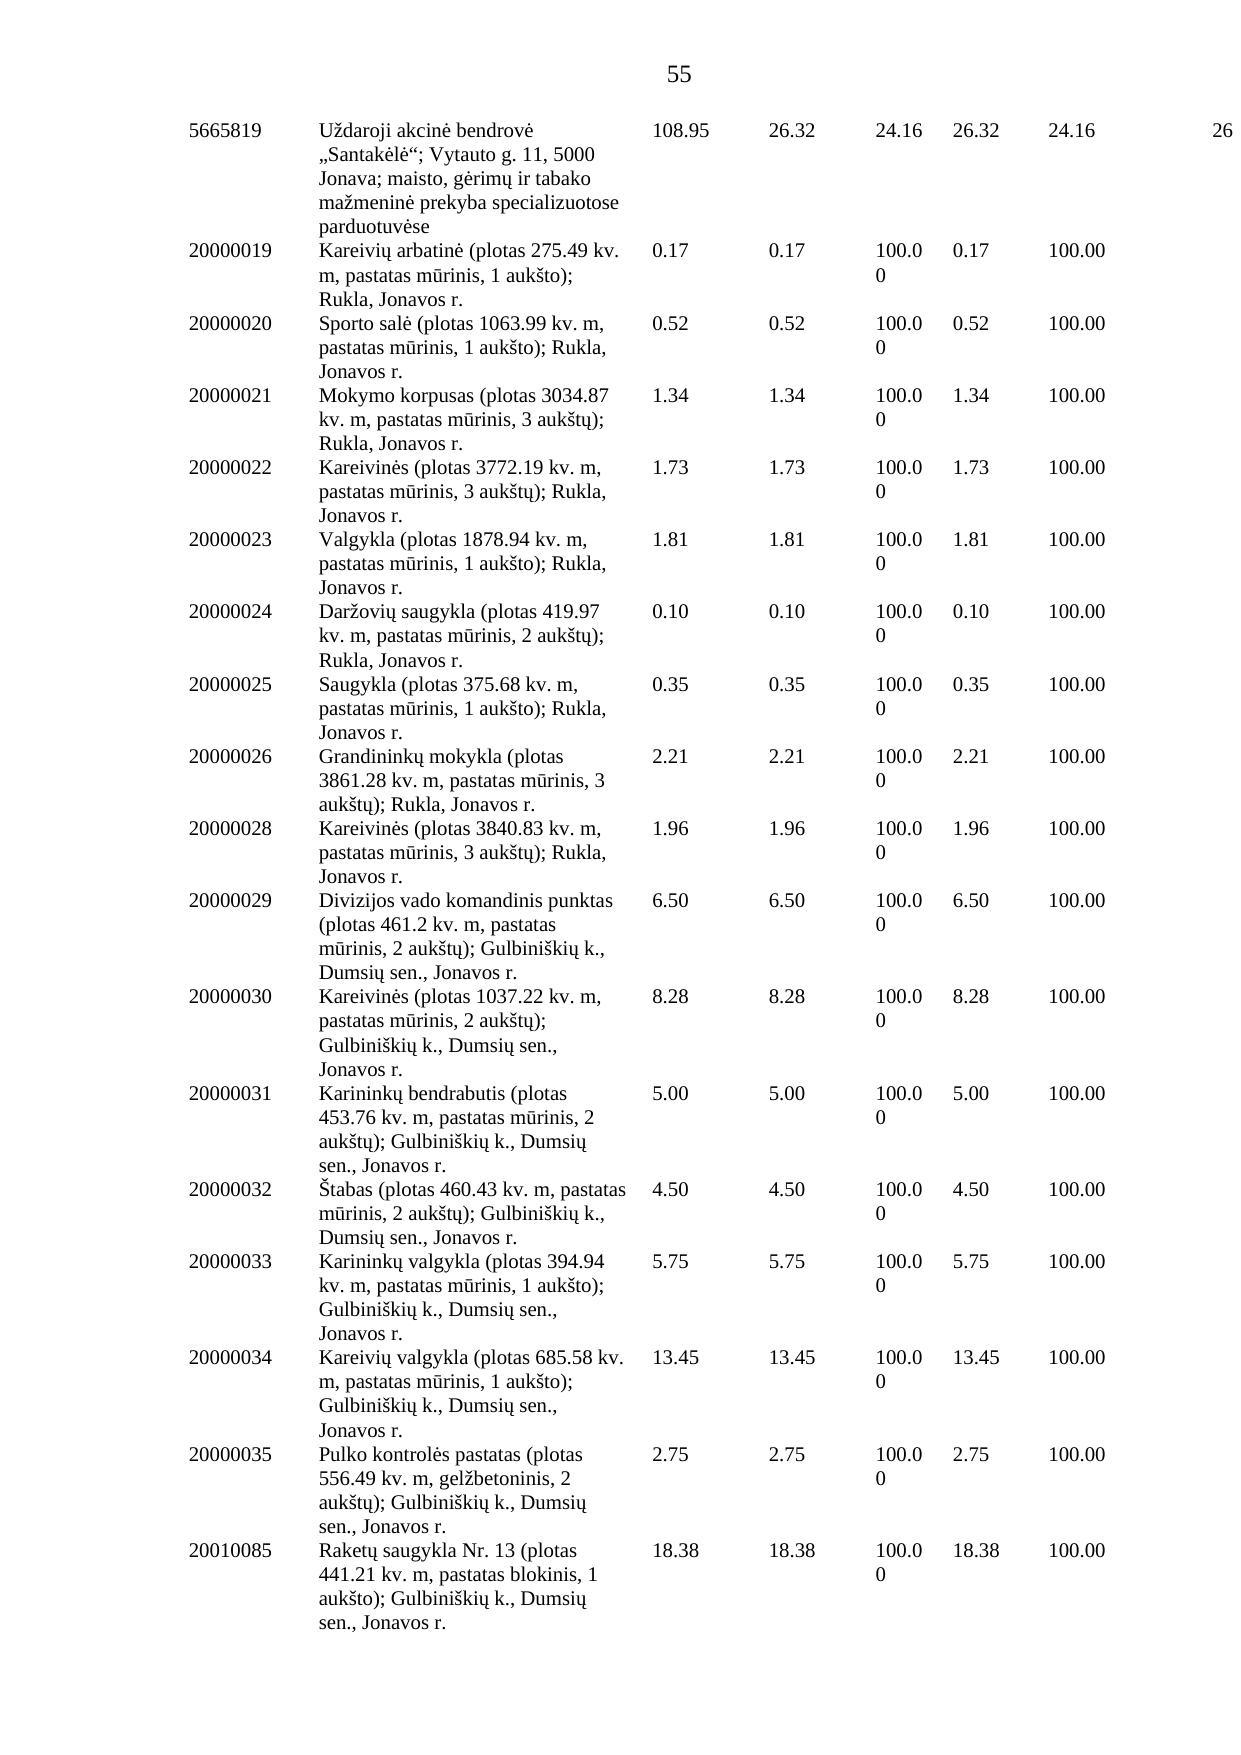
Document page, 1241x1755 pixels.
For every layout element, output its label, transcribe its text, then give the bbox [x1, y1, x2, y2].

table_cell 100.00 [864, 984, 941, 1081]
table_cell [1201, 1177, 1240, 1249]
table_cell 100.00 [1037, 672, 1201, 744]
table_cell [1201, 1538, 1240, 1634]
table_cell 100.00 [864, 672, 941, 744]
table_cell 8.28 [941, 984, 1037, 1081]
table_cell 100.00 [864, 455, 941, 527]
table_cell 100.00 [864, 1345, 941, 1442]
table_cell [1201, 1345, 1240, 1442]
table_cell 1.96 [757, 816, 864, 888]
table_cell 0.10 [757, 599, 864, 672]
table_cell 0.52 [941, 311, 1037, 383]
table_cell 26.32 [941, 118, 1037, 238]
table_cell Uždaroji akcinė bendrovė „Santakėlė“; Vytauto g. 11, 5000 Jonava; maisto, gėrimų ir tabako mažmeninė prekyba specializuotose parduotuvėse [307, 118, 641, 238]
table_cell 100.00 [1037, 599, 1201, 672]
table_cell 1.73 [757, 455, 864, 527]
table_cell Kareivinės (plotas 1037.22 kv. m, pastatas mūrinis, 2 aukštų); Gulbiniškių k., Dumsių sen., Jonavos r. [307, 984, 641, 1081]
table_cell 13.45 [641, 1345, 757, 1442]
table_cell 26.32 [757, 118, 864, 238]
table_cell 100.00 [864, 1442, 941, 1538]
table_cell 0.10 [641, 599, 757, 672]
table_cell 5.00 [757, 1081, 864, 1177]
table_cell 5.75 [757, 1249, 864, 1345]
table_cell Valgykla (plotas 1878.94 kv. m, pastatas mūrinis, 1 aukšto); Rukla, Jonavos r. [307, 527, 641, 599]
table_cell Kareivinės (plotas 3840.83 kv. m, pastatas mūrinis, 3 aukštų); Rukla, Jonavos r. [307, 816, 641, 888]
table_cell 20000030 [177, 984, 307, 1081]
table_cell 100.00 [1037, 1249, 1201, 1345]
table_cell 100.00 [864, 527, 941, 599]
table_cell 2.21 [757, 744, 864, 816]
table_cell [1201, 1249, 1240, 1345]
table_cell 100.00 [1037, 527, 1201, 599]
table_cell 100.00 [864, 239, 941, 311]
table_cell 6.50 [941, 888, 1037, 984]
table_cell Sporto salė (plotas 1063.99 kv. m, pastatas mūrinis, 1 aukšto); Rukla, Jonavos r. [307, 311, 641, 383]
table_cell 24.16 [864, 118, 941, 238]
table_cell 5.75 [641, 1249, 757, 1345]
table_cell 100.00 [864, 816, 941, 888]
table_cell 18.38 [641, 1538, 757, 1634]
table_cell 20010085 [177, 1538, 307, 1634]
table_cell 1.73 [941, 455, 1037, 527]
table_cell 100.00 [1037, 744, 1201, 816]
table_cell 2.75 [641, 1442, 757, 1538]
table_cell 2.75 [941, 1442, 1037, 1538]
table_cell [1201, 599, 1240, 672]
table_cell 20000033 [177, 1249, 307, 1345]
table_cell 6.50 [641, 888, 757, 984]
table_cell [1201, 239, 1240, 311]
table_cell 1.34 [641, 383, 757, 455]
table_cell 18.38 [941, 1538, 1037, 1634]
table_cell 20000022 [177, 455, 307, 527]
table_cell 1.81 [757, 527, 864, 599]
table_cell 0.10 [941, 599, 1037, 672]
table_cell 100.00 [1037, 1538, 1201, 1634]
table_cell 108.95 [641, 118, 757, 238]
table_cell 1.81 [641, 527, 757, 599]
table_cell Divizijos vado komandinis punktas (plotas 461.2 kv. m, pastatas mūrinis, 2 aukštų); Gulbiniškių k., Dumsių sen., Jonavos r. [307, 888, 641, 984]
table_cell 100.00 [864, 599, 941, 672]
table_cell Karininkų valgykla (plotas 394.94 kv. m, pastatas mūrinis, 1 aukšto); Gulbiniškių k., Dumsių sen., Jonavos r. [307, 1249, 641, 1345]
table_cell 0.35 [757, 672, 864, 744]
table_cell Raketų saugykla Nr. 13 (plotas 441.21 kv. m, pastatas blokinis, 1 aukšto); Gulbiniškių k., Dumsių sen., Jonavos r. [307, 1538, 641, 1634]
table_cell 100.00 [1037, 311, 1201, 383]
table_cell 0.52 [641, 311, 757, 383]
table_cell 100.00 [864, 1538, 941, 1634]
table_cell 18.38 [757, 1538, 864, 1634]
table_cell 0.52 [757, 311, 864, 383]
table_cell 100.00 [1037, 1177, 1201, 1249]
table_cell 0.35 [941, 672, 1037, 744]
table_cell 100.00 [1037, 239, 1201, 311]
table_cell 5.75 [941, 1249, 1037, 1345]
table_cell 24.16 [1037, 118, 1201, 238]
table_cell 1.73 [641, 455, 757, 527]
table_cell 20000023 [177, 527, 307, 599]
table_cell 100.00 [864, 744, 941, 816]
table_cell 4.50 [757, 1177, 864, 1249]
table_cell 20000019 [177, 239, 307, 311]
table_cell [1201, 455, 1240, 527]
table_cell 100.00 [864, 311, 941, 383]
table_cell 20000032 [177, 1177, 307, 1249]
table_cell 100.00 [1037, 1442, 1201, 1538]
table_cell Štabas (plotas 460.43 kv. m, pastatas mūrinis, 2 aukštų); Gulbiniškių k., Dumsių sen., Jonavos r. [307, 1177, 641, 1249]
table_cell 100.00 [864, 383, 941, 455]
table_cell 5.00 [641, 1081, 757, 1177]
table_cell Kareivių arbatinė (plotas 275.49 kv. m, pastatas mūrinis, 1 aukšto); Rukla, Jonavos r. [307, 239, 641, 311]
table_cell Karininkų bendrabutis (plotas 453.76 kv. m, pastatas mūrinis, 2 aukštų); Gulbiniškių k., Dumsių sen., Jonavos r. [307, 1081, 641, 1177]
table_cell 5.00 [941, 1081, 1037, 1177]
table_cell Kareivinės (plotas 3772.19 kv. m, pastatas mūrinis, 3 aukštų); Rukla, Jonavos r. [307, 455, 641, 527]
table_cell [1201, 984, 1240, 1081]
table_cell 100.00 [1037, 383, 1201, 455]
table_cell 20000035 [177, 1442, 307, 1538]
table_cell 100.00 [864, 1177, 941, 1249]
table_cell 20000029 [177, 888, 307, 984]
table_cell 20000034 [177, 1345, 307, 1442]
table_cell 13.45 [757, 1345, 864, 1442]
table_cell 20000024 [177, 599, 307, 672]
table_cell 8.28 [641, 984, 757, 1081]
table_cell 0.17 [757, 239, 864, 311]
table_cell 1.81 [941, 527, 1037, 599]
table_cell [1201, 672, 1240, 744]
table_cell 2.75 [757, 1442, 864, 1538]
table_cell 100.00 [864, 1249, 941, 1345]
table_cell 26 [1201, 118, 1240, 238]
table_cell 20000020 [177, 311, 307, 383]
table_cell [1201, 383, 1240, 455]
table_cell Pulko kontrolės pastatas (plotas 556.49 kv. m, gelžbetoninis, 2 aukštų); Gulbiniškių k., Dumsių sen., Jonavos r. [307, 1442, 641, 1538]
table_cell Mokymo korpusas (plotas 3034.87 kv. m, pastatas mūrinis, 3 aukštų); Rukla, Jonavos r. [307, 383, 641, 455]
table_cell 0.35 [641, 672, 757, 744]
table_cell 100.00 [864, 888, 941, 984]
table_cell Grandininkų mokykla (plotas 3861.28 kv. m, pastatas mūrinis, 3 aukštų); Rukla, Jonavos r. [307, 744, 641, 816]
table_cell [1201, 744, 1240, 816]
table_cell 1.96 [641, 816, 757, 888]
table_cell 1.34 [757, 383, 864, 455]
table_cell [1201, 1442, 1240, 1538]
table_cell 100.00 [1037, 984, 1201, 1081]
table_cell [1201, 311, 1240, 383]
table_cell 8.28 [757, 984, 864, 1081]
table_cell 4.50 [941, 1177, 1037, 1249]
table_cell Daržovių saugykla (plotas 419.97 kv. m, pastatas mūrinis, 2 aukštų); Rukla, Jonavos r. [307, 599, 641, 672]
table_cell 4.50 [641, 1177, 757, 1249]
table_cell 13.45 [941, 1345, 1037, 1442]
table_cell 20000031 [177, 1081, 307, 1177]
table_cell [1201, 1081, 1240, 1177]
table_cell 100.00 [1037, 816, 1201, 888]
table_cell 20000028 [177, 816, 307, 888]
table_cell Saugykla (plotas 375.68 kv. m, pastatas mūrinis, 1 aukšto); Rukla, Jonavos r. [307, 672, 641, 744]
table_cell 20000021 [177, 383, 307, 455]
table_cell [1201, 527, 1240, 599]
table_cell 1.34 [941, 383, 1037, 455]
table_cell [1201, 888, 1240, 984]
table_cell 100.00 [1037, 1081, 1201, 1177]
table_cell 2.21 [641, 744, 757, 816]
table_cell 20000025 [177, 672, 307, 744]
table_cell Kareivių valgykla (plotas 685.58 kv. m, pastatas mūrinis, 1 aukšto); Gulbiniškių k., Dumsių sen., Jonavos r. [307, 1345, 641, 1442]
table_cell 100.00 [1037, 455, 1201, 527]
table_cell [1201, 816, 1240, 888]
table_cell 1.96 [941, 816, 1037, 888]
table_cell 5665819 [177, 118, 307, 238]
table_cell 0.17 [641, 239, 757, 311]
table_cell 100.00 [1037, 1345, 1201, 1442]
table_cell 20000026 [177, 744, 307, 816]
table_cell 2.21 [941, 744, 1037, 816]
table_cell 0.17 [941, 239, 1037, 311]
table_cell 6.50 [757, 888, 864, 984]
table_cell 100.00 [1037, 888, 1201, 984]
table_cell 100.00 [864, 1081, 941, 1177]
